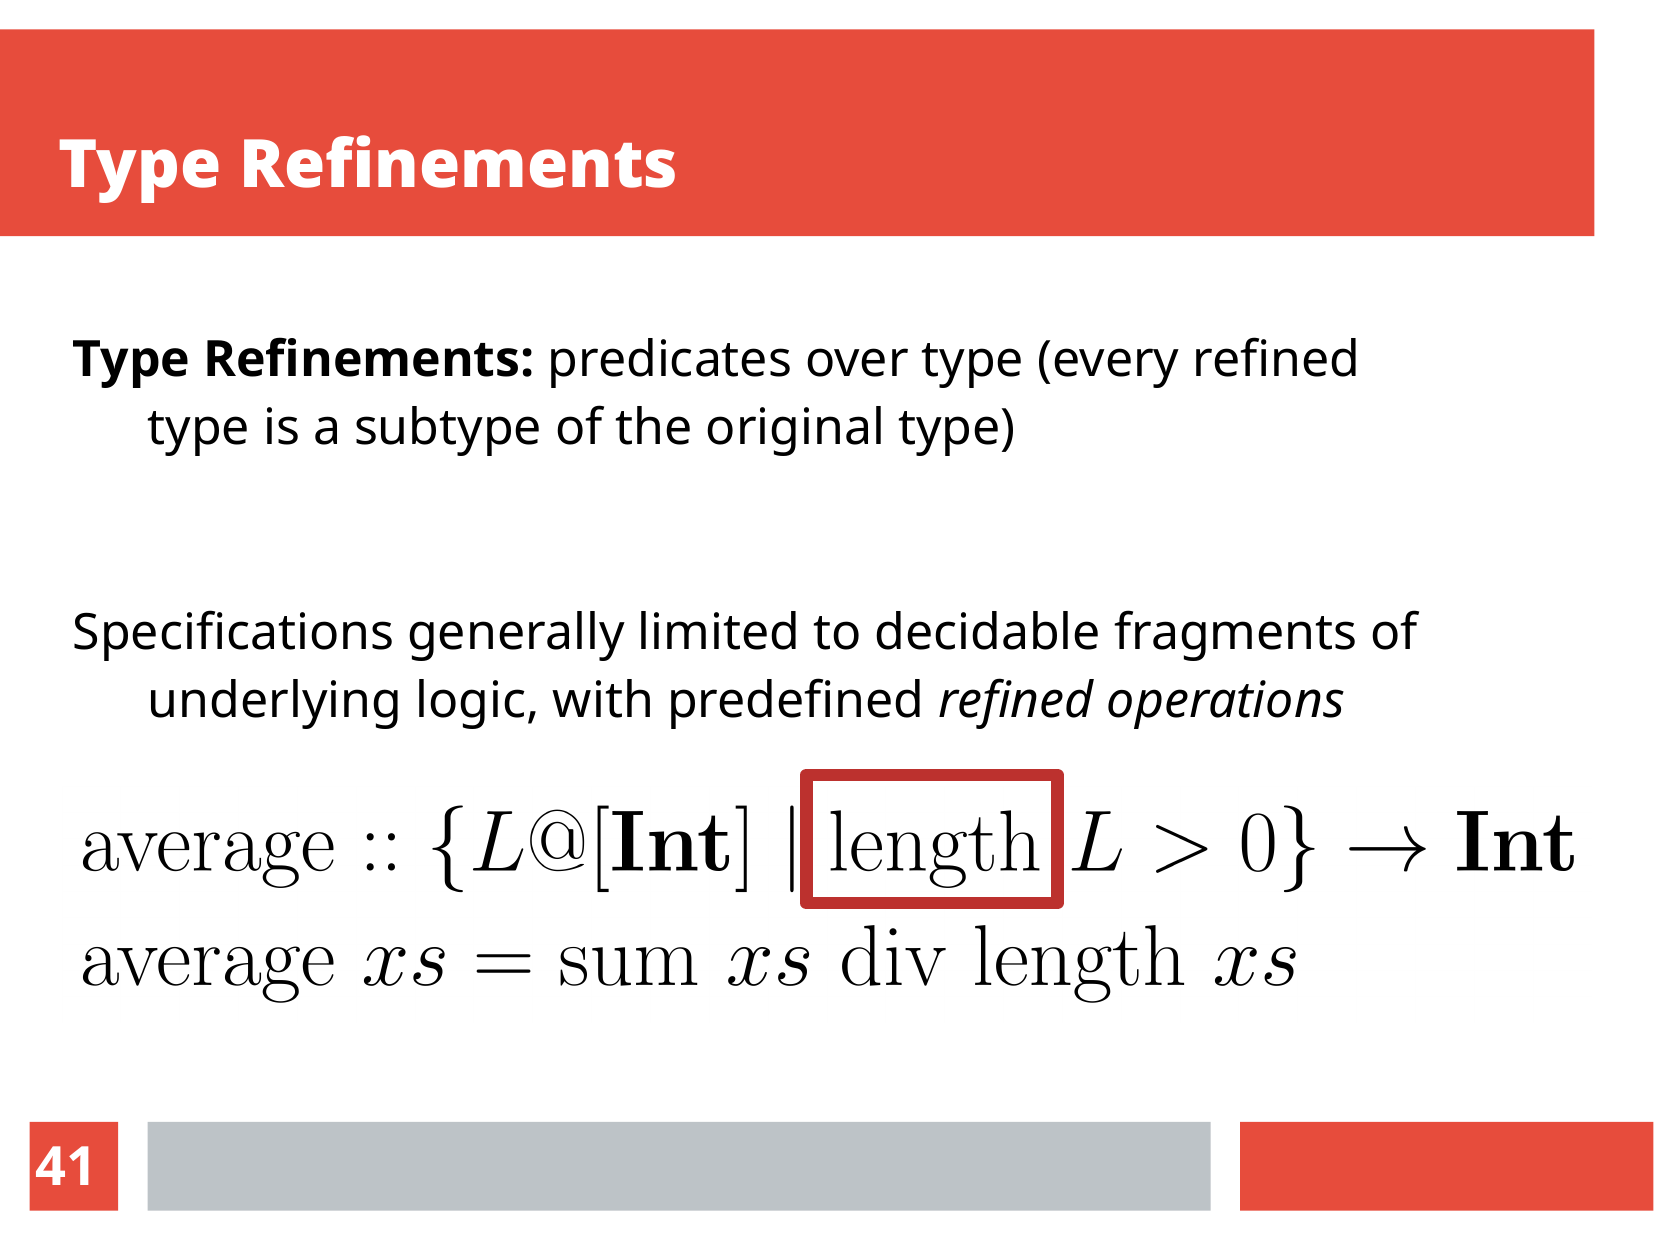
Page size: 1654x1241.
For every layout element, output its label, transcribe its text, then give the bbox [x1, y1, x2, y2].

text_box 41 [20, 1119, 254, 1210]
title Type Refinements [59, 58, 1595, 207]
picture [62, 786, 1592, 1023]
picture [813, 786, 1051, 897]
text_box Type Refinements: predicates over type (every refined type is a subtype of the original type) Specifications generally limited to decidable fragments of underlying logic, with predefined refined operations [57, 315, 1536, 680]
